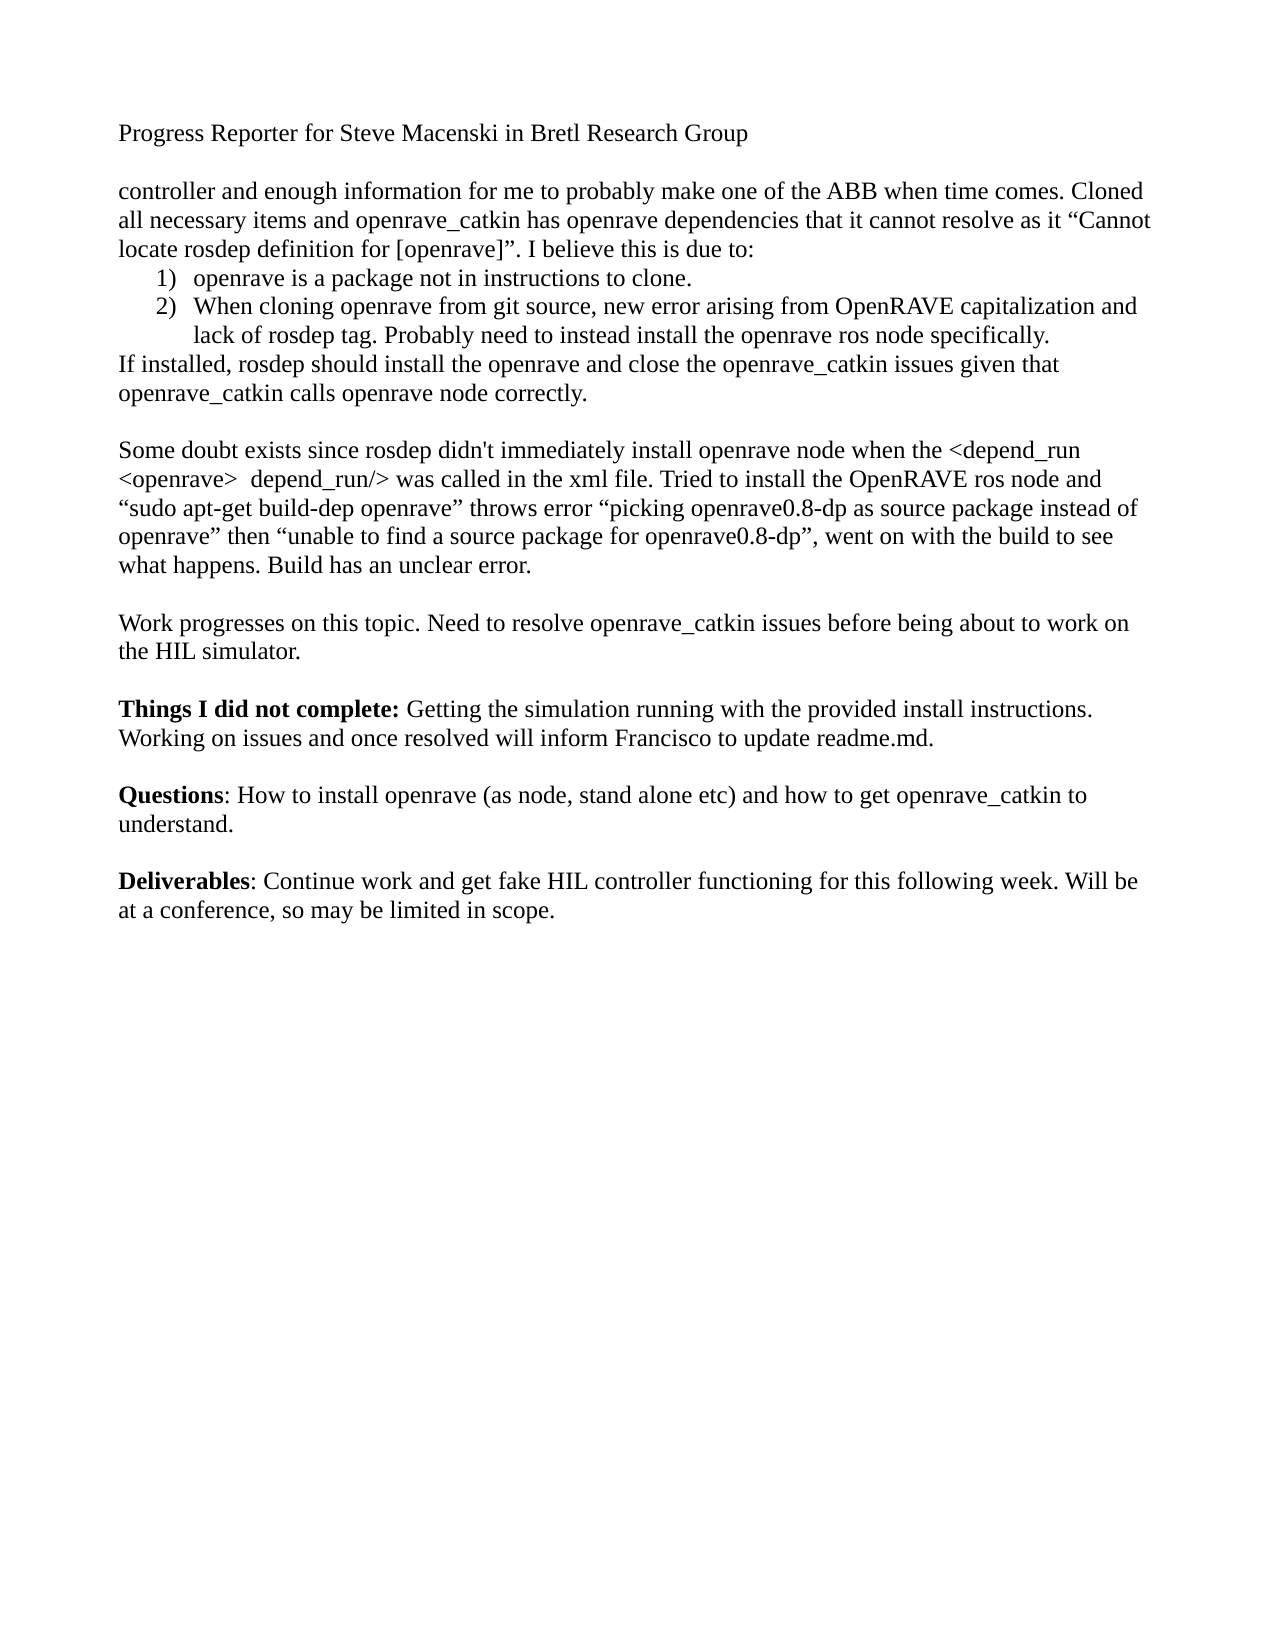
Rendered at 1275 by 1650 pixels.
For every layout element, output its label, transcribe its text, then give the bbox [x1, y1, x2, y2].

list When cloning openrave from git source, new error arising from OpenRAVE capitalization and lack of rosdep tag. Probably need to instead install the openrave ros node specifically. [156, 291, 1157, 349]
text Work progresses on this topic. Need to resolve openrave_catkin issues before being about to work on the HIL simulator. [118, 608, 1157, 665]
text Some doubt exists since rosdep didn't immediately install openrave node when the <depend_run <openrave> depend_run/> was called in the xml file. Tried to install the OpenRAVE ros node and “sudo apt-get build-dep openrave” throws error “picking openrave0.8-dp as source package instead of openrave” then “unable to find a source package for openrave0.8-dp”, went on with the build to see what happens. Build has an unclear error. [118, 435, 1157, 579]
list openrave is a package not in instructions to clone. [156, 263, 1157, 291]
text If installed, rosdep should install the openrave and close the openrave_catkin issues given that openrave_catkin calls openrave node correctly. [118, 349, 1157, 406]
text Things I did not complete: Getting the simulation running with the provided install instructions. Working on issues and once resolved will inform Francisco to update readme.md. [118, 694, 1157, 751]
text controller and enough information for me to probably make one of the ABB when time comes. Cloned all necessary items and openrave_catkin has openrave dependencies that it cannot resolve as it “Cannot locate rosdep definition for [openrave]”. I believe this is due to: [118, 176, 1157, 263]
text Questions: How to install openrave (as node, stand alone etc) and how to get openrave_catkin to understand. [118, 780, 1157, 838]
text Deliverables: Continue work and get fake HIL controller functioning for this following week. Will be at a conference, so may be limited in scope. [118, 866, 1157, 924]
